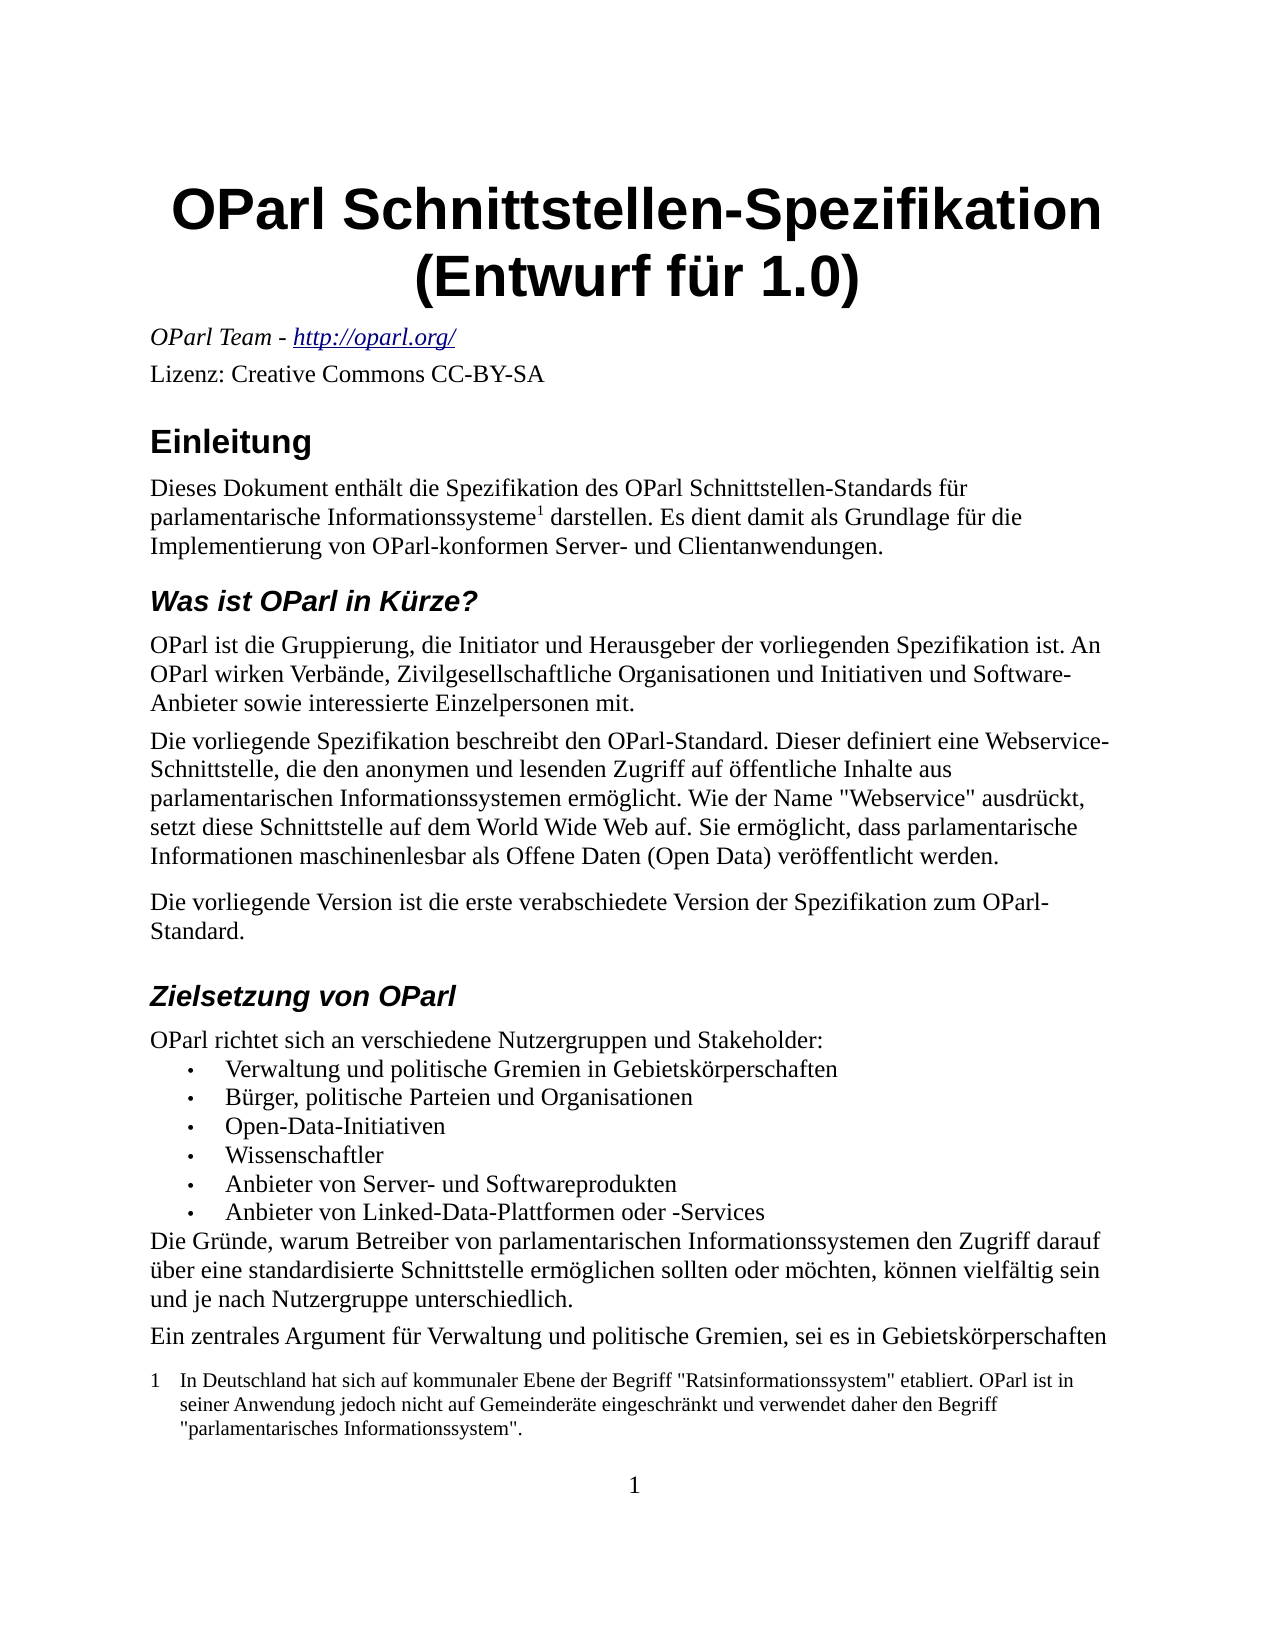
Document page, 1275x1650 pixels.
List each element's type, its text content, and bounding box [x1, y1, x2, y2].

subtitle Zielsetzung von OParl [150, 979, 1125, 1012]
list Anbieter von Server- und Softwareprodukten [187, 1169, 1125, 1197]
text OParl ist die Gruppierung, die Initiator und Herausgeber der vorliegenden Spezifikation ist. An OParl wirken Verbände, Zivilgesellschaftliche Organisationen und Initiativen und Software-Anbieter sowie interessierte Einzelpersonen mit. [150, 631, 1125, 717]
list Bürger, politische Parteien und Organisationen [187, 1082, 1125, 1111]
text Ein zentrales Argument für Verwaltung und politische Gremien, sei es in Gebietskörperschaften [150, 1321, 1125, 1350]
list Verwaltung und politische Gremien in Gebietskörperschaften [187, 1054, 1125, 1082]
title OParl Schnittstellen-Spezifikation (Entwurf für 1.0) [150, 175, 1125, 309]
text In Deutschland hat sich auf kommunaler Ebene der Begriff "Ratsinformationssystem" etabliert. OParl ist in seiner Anwendung jedoch nicht auf Gemeinderäte eingeschränkt und verwendet daher den Begriff "parlamentarisches Informationssystem". [150, 1368, 1125, 1440]
list Open-Data-Initiativen [187, 1111, 1125, 1140]
text OParl Team - http://oparl.org/ [150, 322, 1125, 350]
subtitle Einleitung [150, 422, 1125, 461]
text OParl richtet sich an verschiedene Nutzergruppen und Stakeholder: [150, 1025, 1125, 1054]
text Die vorliegende Spezifikation beschreibt den OParl-Standard. Dieser definiert eine Webservice-Schnittstelle, die den anonymen und lesenden Zugriff auf öffentliche Inhalte aus parlamentarischen Informationssystemen ermöglicht. Wie der Name "Webservice" ausdrückt, setzt diese Schnittstelle auf dem World Wide Web auf. Sie ermöglicht, dass parlamentarische Informationen maschinenlesbar als Offene Daten (Open Data) veröffentlicht werden. [150, 726, 1125, 869]
text Die vorliegende Version ist die erste verabschiedete Version der Spezifikation zum OParl-Standard. [150, 887, 1125, 945]
list Wissenschaftler [187, 1140, 1125, 1169]
text Lizenz: Creative Commons CC-BY-SA [150, 359, 1125, 388]
list Anbieter von Linked-Data-Plattformen oder -Services [187, 1197, 1125, 1226]
text Dieses Dokument enthält die Spezifikation des OParl Schnittstellen-Standards für parlamentarische Informationssysteme darstellen. Es dient damit als Grundlage für die Implementierung von OParl-konformen Server- und Clientanwendungen. [150, 473, 1125, 559]
text Die Gründe, warum Betreiber von parlamentarischen Informationssystemen den Zugriff darauf über eine standardisierte Schnittstelle ermöglichen sollten oder möchten, können vielfältig sein und je nach Nutzergruppe unterschiedlich. [150, 1226, 1125, 1312]
subtitle Was ist OParl in Kürze? [150, 584, 1125, 618]
